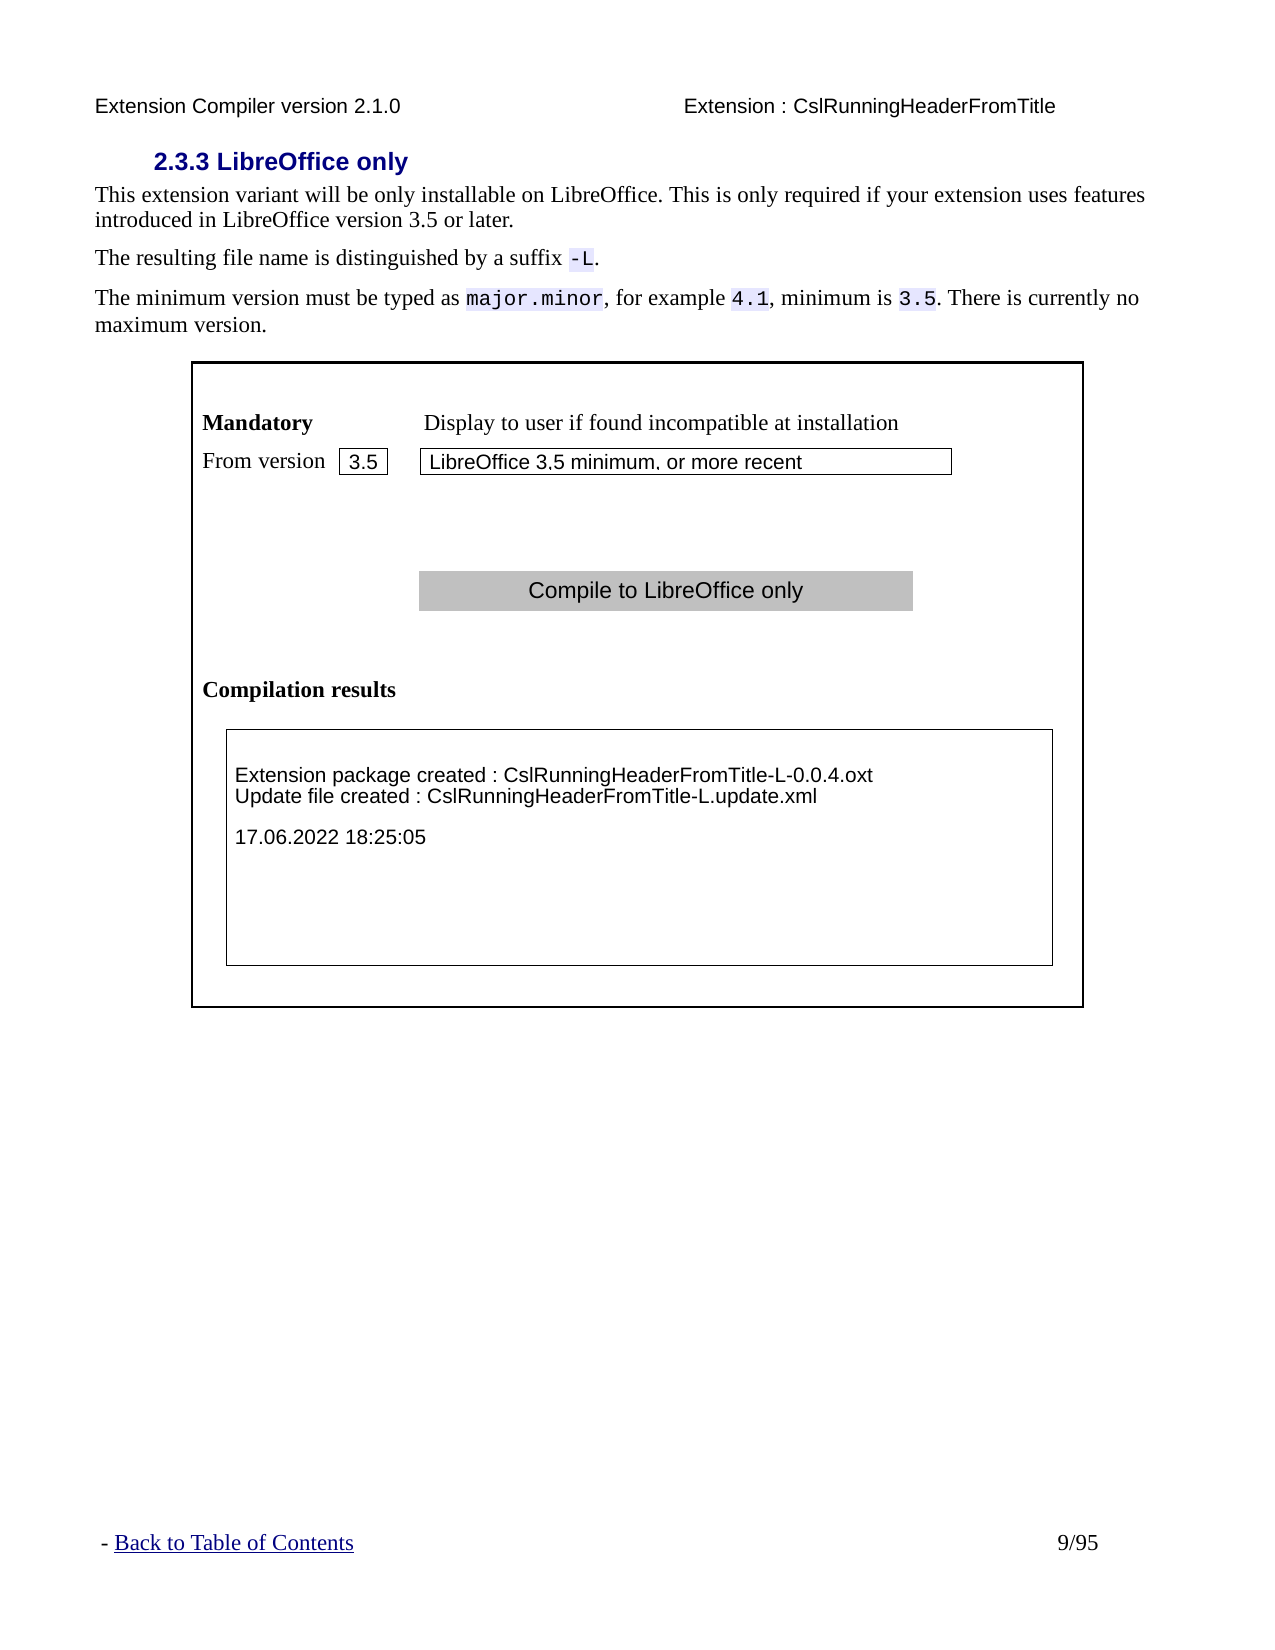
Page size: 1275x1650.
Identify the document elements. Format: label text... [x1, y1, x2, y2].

text The resulting file name is distinguished by a suffix -L. [94, 245, 1181, 272]
text This extension variant will be only installable on LibreOffice. This is only required if your extension uses features introduced in LibreOffice version 3.5 or later. [94, 181, 1181, 232]
text From version [202, 448, 339, 474]
text [388, 448, 420, 474]
text Mandatory Display to user if found incompatible at installation [202, 410, 1073, 436]
text [952, 448, 1073, 474]
text The minimum version must be typed as major.minor, for example 4.1, minimum is 3.5. There is currently no maximum version. [94, 284, 1181, 337]
subtitle LibreOffice only [153, 147, 1181, 176]
text Compilation results [202, 676, 1073, 702]
